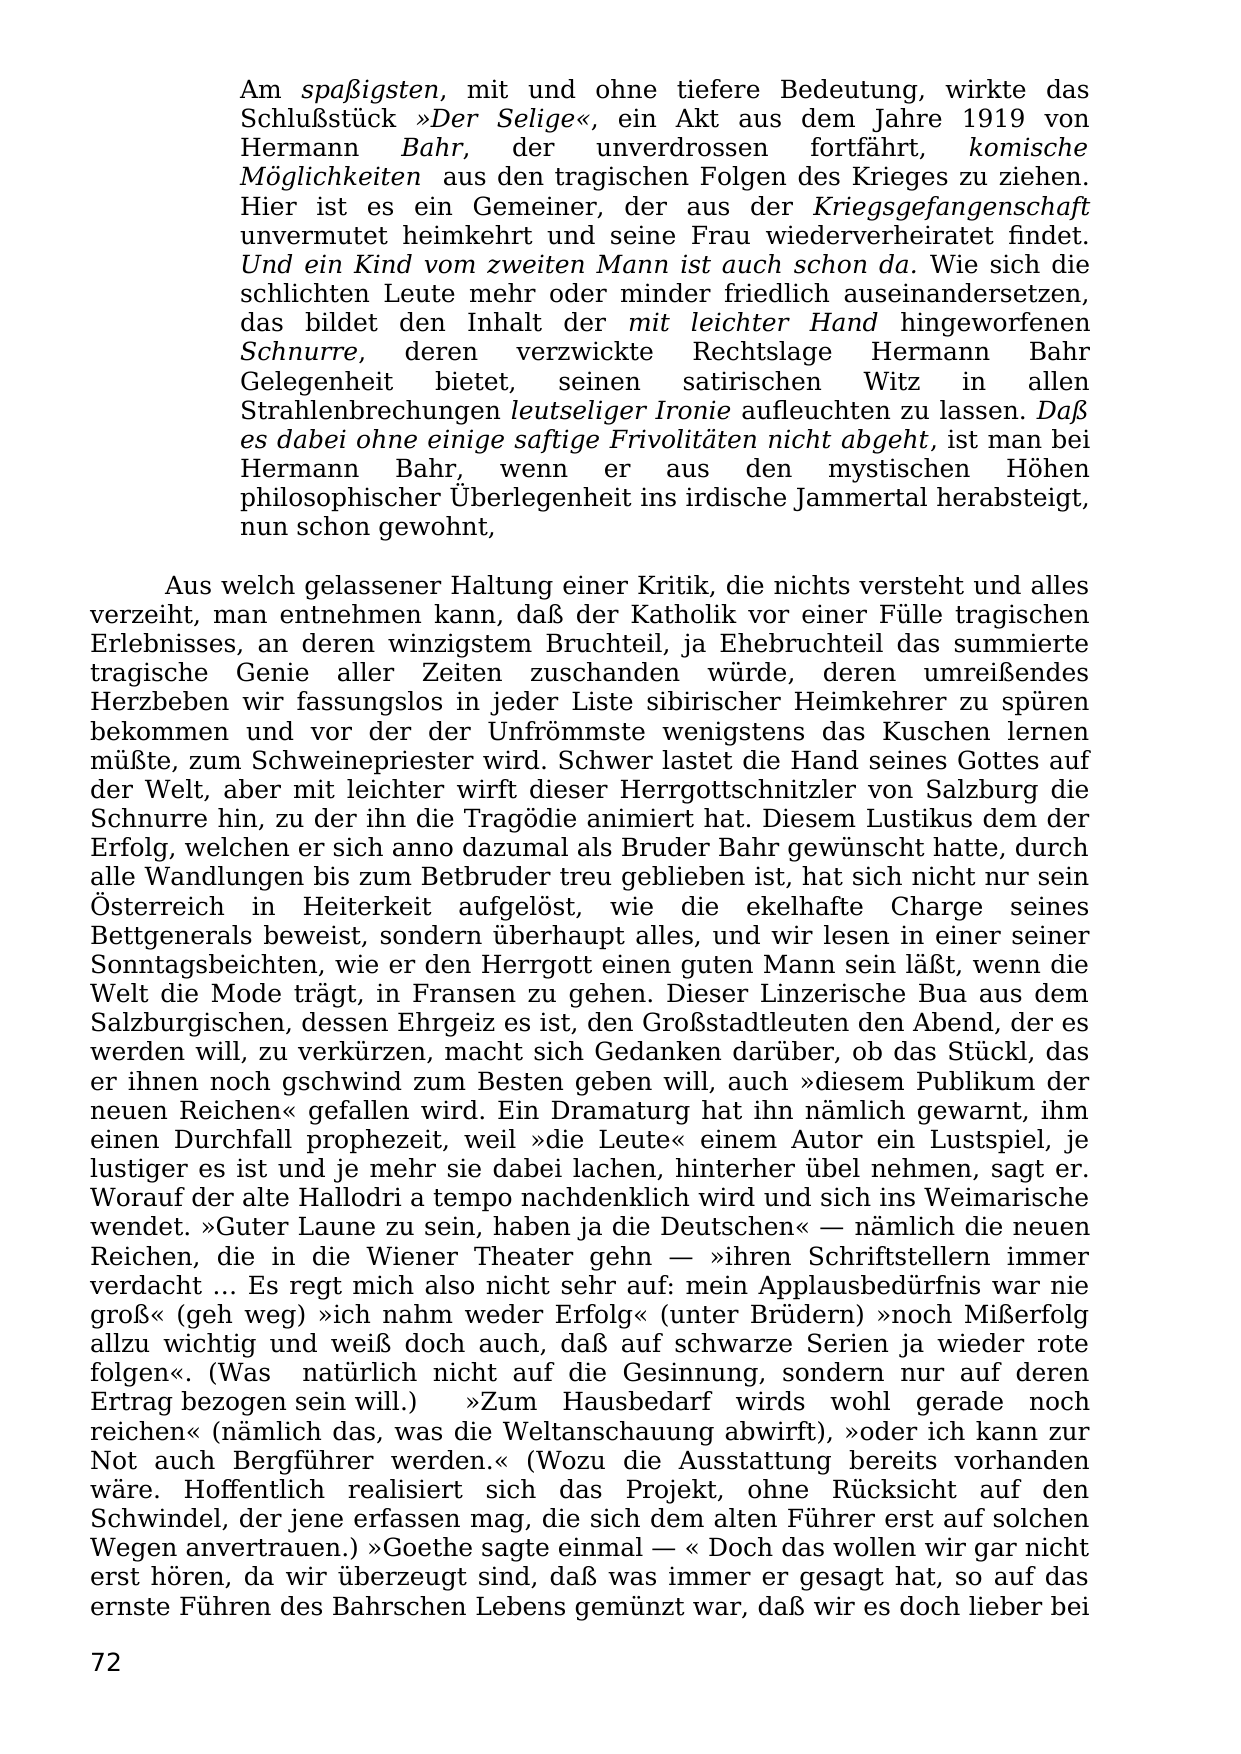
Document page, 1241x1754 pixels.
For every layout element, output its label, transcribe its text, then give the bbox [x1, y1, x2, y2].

text Aus welch gelassener Haltung einer Kritik, die nichts versteht und alles verzeiht, man entnehmen kann, daß der Katholik vor einer Fülle tragischen Erlebnisses, an deren winzigstem Bruchteil, ja Ehebruchteil das summierte tragische Genie aller Zeiten zuschanden würde, deren umreißendes Herzbeben wir fassungslos in jeder Liste sibirischer Heimkehrer zu spüren bekommen und vor der der Unfrömmste wenigstens das Kuschen lernen müßte, zum Schweinepriester wird. Schwer lastet die Hand seines Gottes auf der Welt, aber mit leichter wirft dieser Herrgottschnitzler von Salzburg die Schnurre hin, zu der ihn die Tragödie animiert hat. Diesem Lustikus dem der Erfolg, welchen er sich anno dazumal als Bruder Bahr gewünscht hatte, durch alle Wandlungen bis zum Betbruder treu geblieben ist, hat sich nicht nur sein Österreich in Heiterkeit aufgelöst, wie die ekelhafte Charge seines Bettgenerals beweist, sondern überhaupt alles, und wir lesen in einer seiner Sonntagsbeichten, wie er den Herrgott einen guten Mann sein läßt, wenn die Welt die Mode trägt, in Fransen zu gehen. Dieser Linzerische Bua aus dem Salzburgischen, dessen Ehrgeiz es ist, den Großstadtleuten den Abend, der es werden will, zu verkürzen, macht sich Gedanken darüber, ob das Stückl, das er ihnen noch gschwind zum Besten geben will, auch »diesem Publikum der neuen Reichen« gefallen wird. Ein Dramaturg hat ihn nämlich gewarnt, ihm einen Durchfall prophezeit, weil »die Leute« einem Autor ein Lustspiel, je lustiger es ist und je mehr sie dabei lachen, hinterher übel nehmen, sagt er. Worauf der alte Hallodri a tempo nachdenklich wird und sich ins Weimarische wendet. »Guter Laune zu sein, haben ja die Deutschen« — nämlich die neuen Reichen, die in die Wiener Theater gehn — »ihren Schriftstellern immer verdacht … Es regt mich also nicht sehr auf: mein Applausbedürfnis war nie groß« (geh weg) »ich nahm weder Erfolg« (unter Brüdern) »noch Mißerfolg allzu wichtig und weiß doch auch, daß auf schwarze Serien ja wieder rote folgen«. (Was natürlich nicht auf die Gesinnung, sondern nur auf deren Ertrag bezogen sein will.) »Zum Hausbedarf wirds wohl gerade noch reichen« (nämlich das, was die Weltanschauung abwirft), »oder ich kann zur Not auch Bergführer werden.« (Wozu die Ausstattung bereits vorhanden wäre. Hoffentlich realisiert sich das Projekt, ohne Rücksicht auf den Schwindel, der jene erfassen mag, die sich dem alten Führer erst auf solchen Wegen anvertrauen.) »Goethe sagte einmal — « Doch das wollen wir gar nicht erst hören, da wir überzeugt sind, daß was immer er gesagt hat, so auf das ernste Führen des Bahrschen Lebens gemünzt war, daß wir es doch lieber bei [90, 571, 1091, 1621]
text Am spaßigsten, mit und ohne tiefere Bedeutung, wirkte das Schlußstück »Der Selige«, ein Akt aus dem Jahre 1919 von Hermann Bahr, der unverdrossen fortfährt, komische Möglichkeiten aus den tragischen Folgen des Krieges zu ziehen. Hier ist es ein Gemeiner, der aus der Kriegsgefangenschaft unvermutet heimkehrt und seine Frau wiederverheiratet findet. Und ein Kind vom zweiten Mann ist auch schon da. Wie sich die schlichten Leute mehr oder minder friedlich auseinandersetzen, das bildet den Inhalt der mit leichter Hand hingeworfenen Schnurre, deren verzwickte Rechtslage Hermann Bahr Gelegenheit bietet, seinen satirischen Witz in allen Strahlenbrechungen leutseliger Ironie aufleuchten zu lassen. Daß es dabei ohne einige saftige Frivolitäten nicht abgeht, ist man bei Hermann Bahr, wenn er aus den mystischen Höhen philosophischer Überlegenheit ins irdische Jammertal herabsteigt, nun schon gewohnt, [240, 75, 1091, 542]
